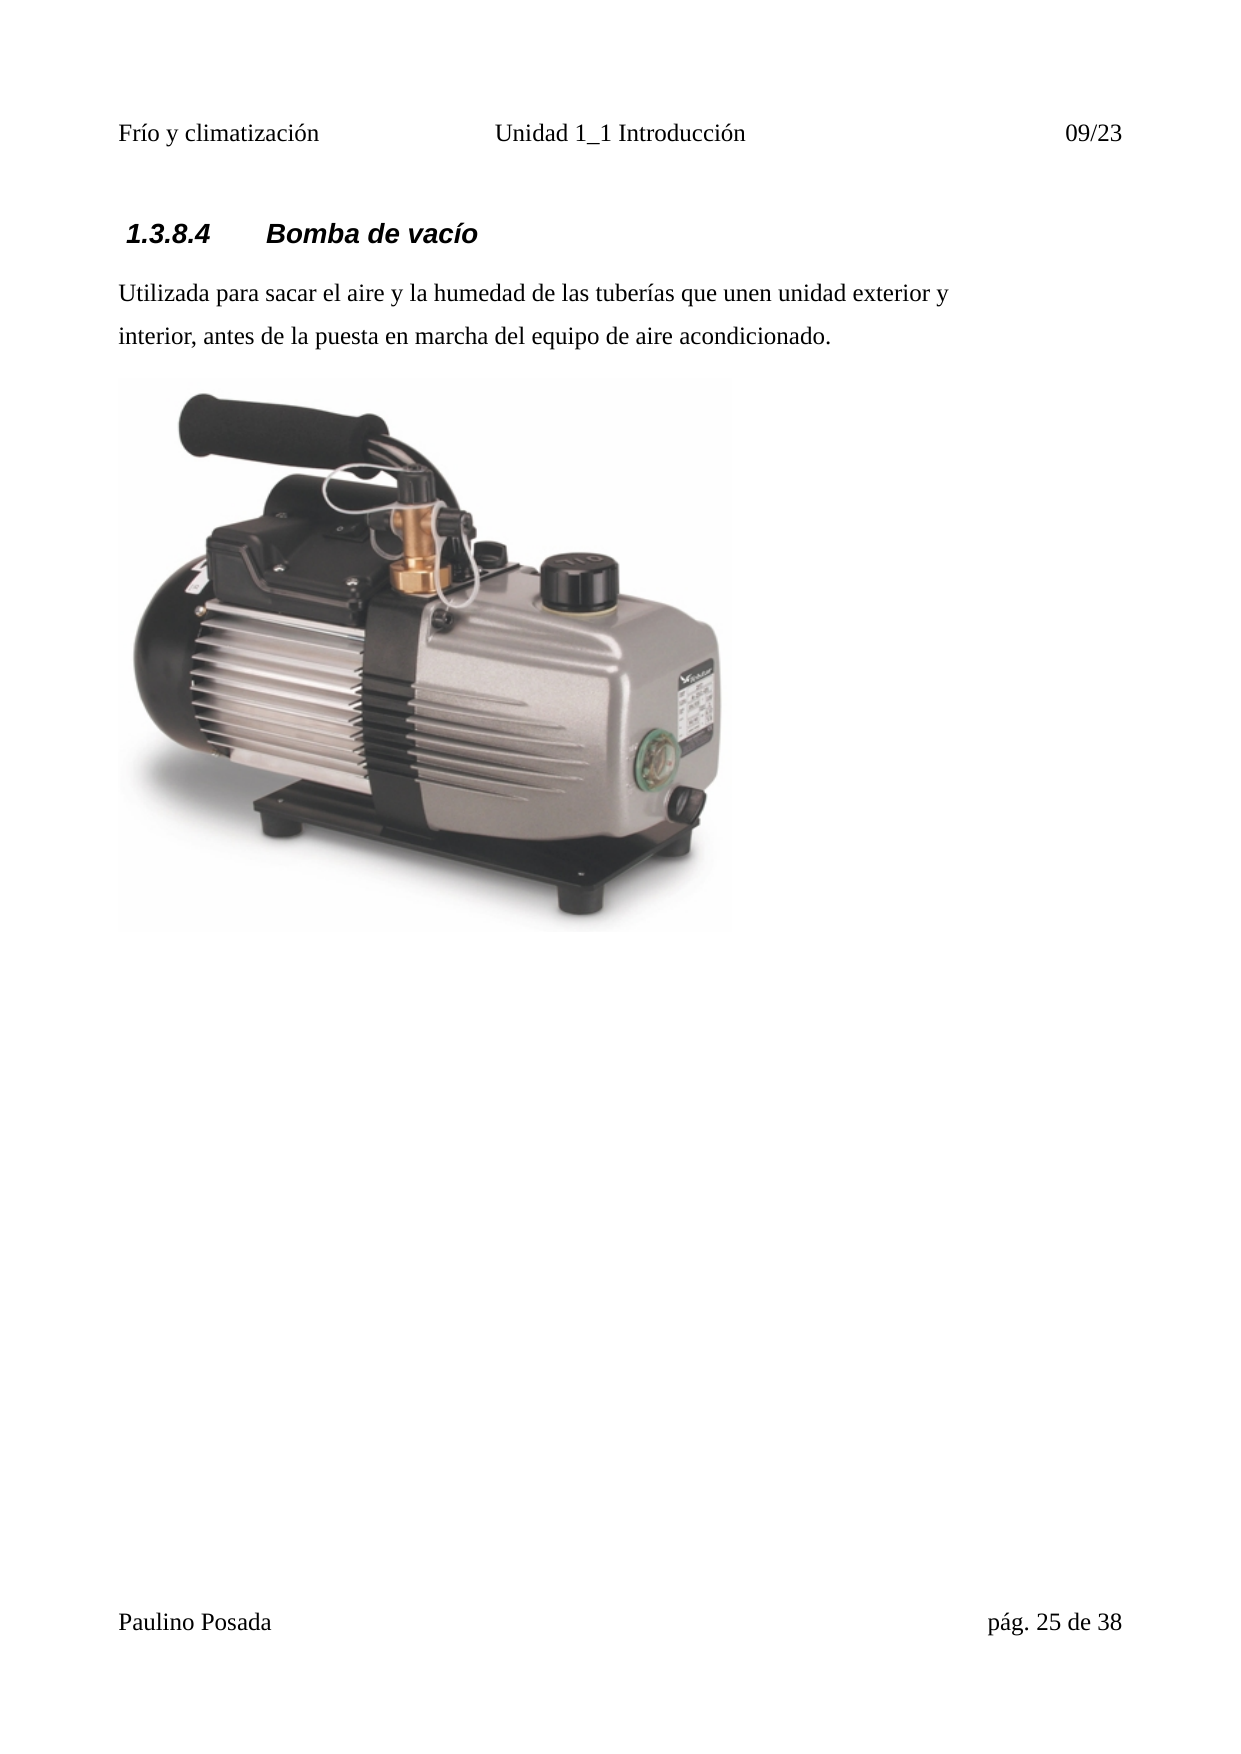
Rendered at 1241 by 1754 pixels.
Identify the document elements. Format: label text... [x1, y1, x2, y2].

subtitle Bomba de vacío [118, 218, 1122, 249]
picture [118, 378, 732, 932]
text interior, antes de la puesta en marcha del equipo de aire acondicionado. [118, 321, 1122, 350]
text Utilizada para sacar el aire y la humedad de las tuberías que unen unidad exterior y [118, 278, 1122, 307]
